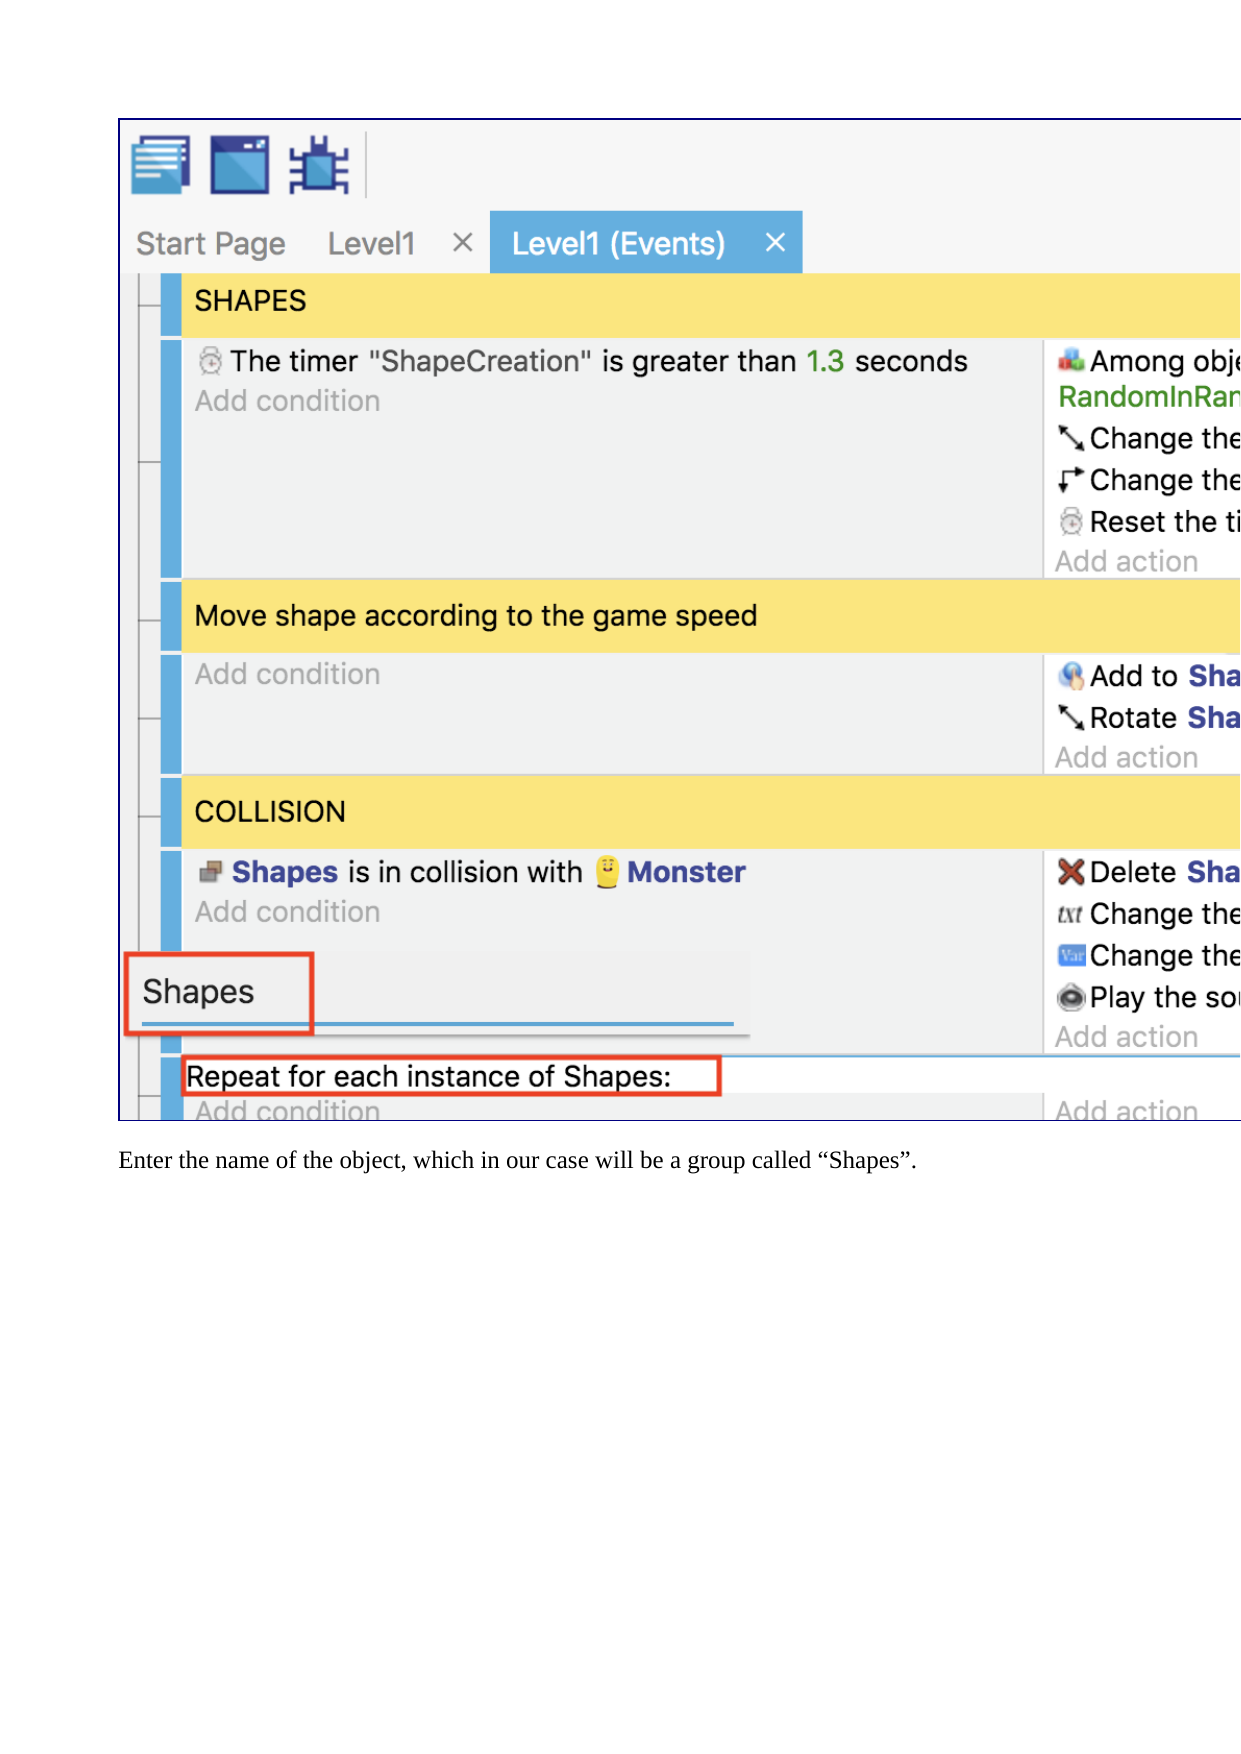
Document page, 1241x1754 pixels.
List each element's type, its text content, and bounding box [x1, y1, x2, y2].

text Enter the name of the object, which in our case will be a group called “Shapes”. [118, 1146, 1122, 1174]
picture [120, 120, 1241, 1120]
